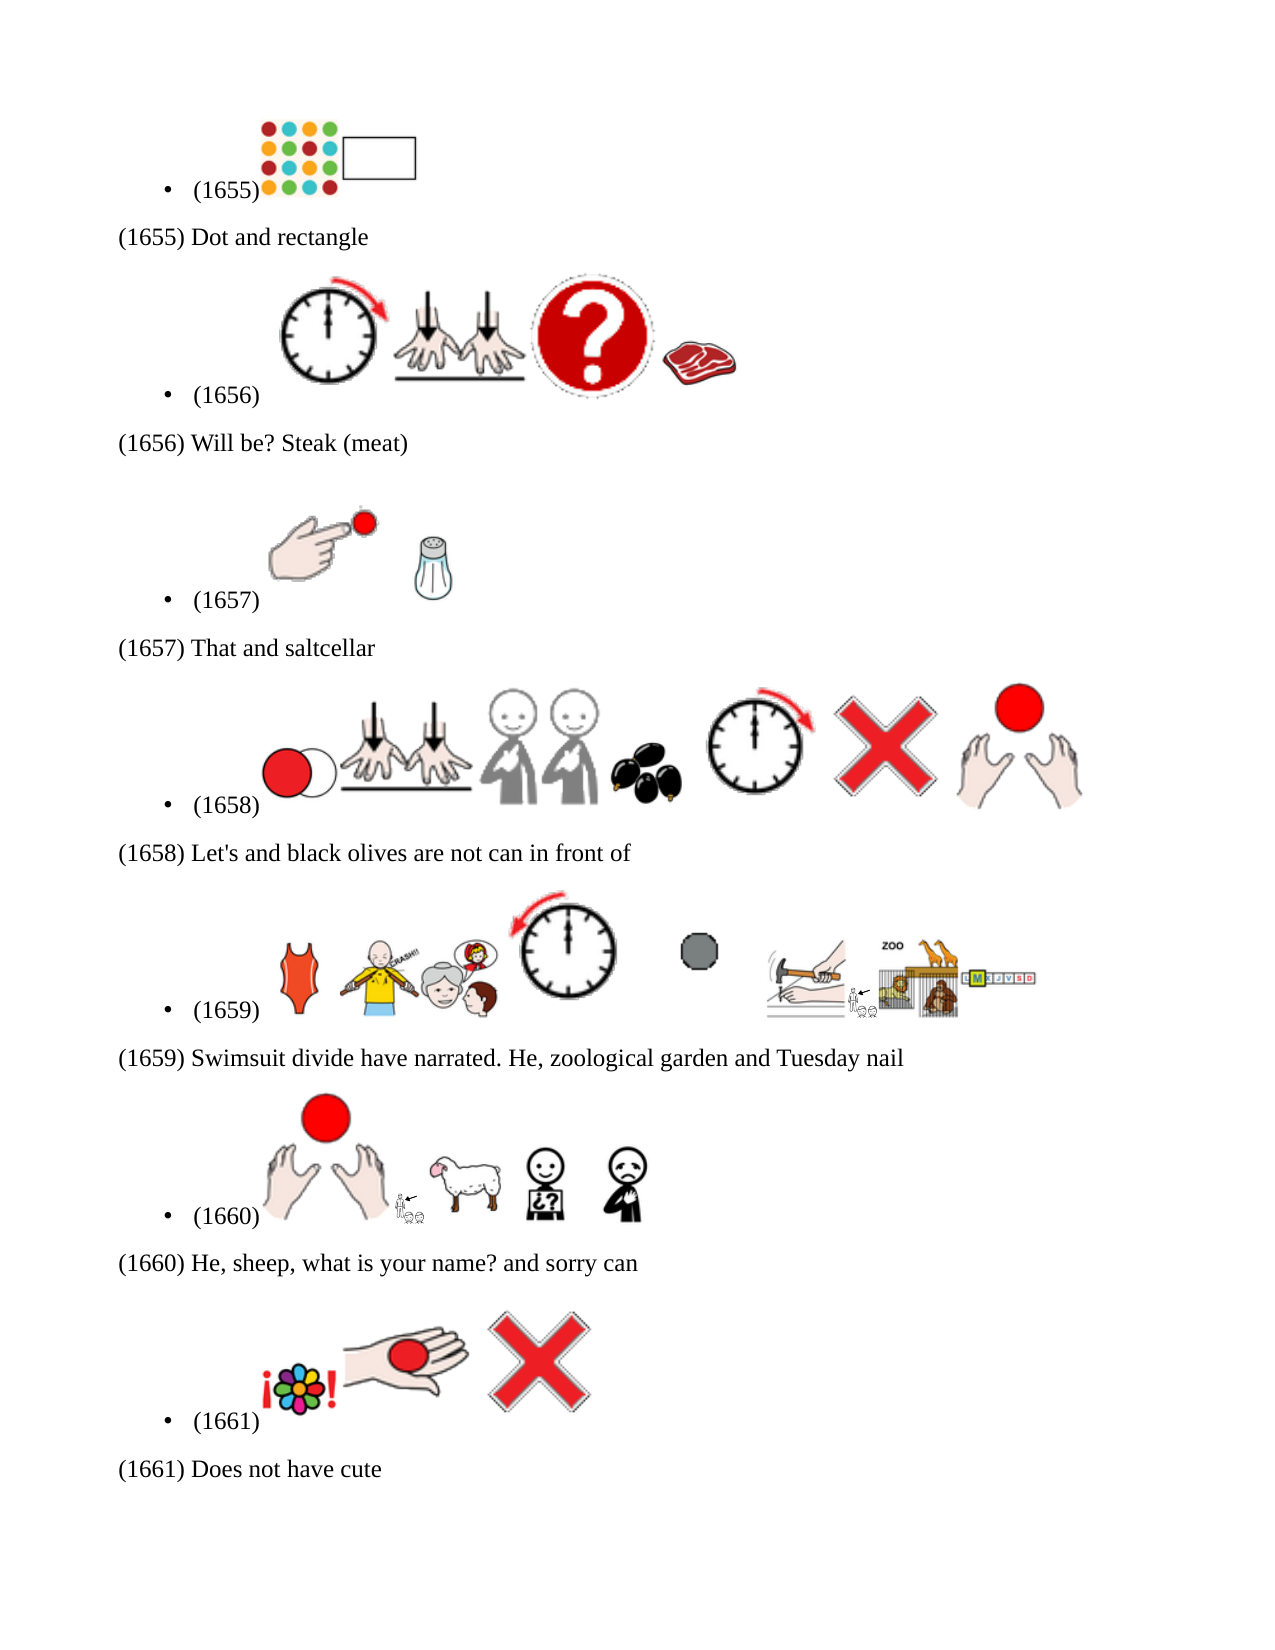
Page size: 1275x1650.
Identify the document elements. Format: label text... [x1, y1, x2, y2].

text (1656) Will be? Steak (meat) [118, 428, 1157, 456]
list (1656) [164, 377, 1157, 409]
list (1659) [164, 993, 1157, 1024]
list (1655) [164, 172, 1157, 203]
list (1661) [164, 1403, 1157, 1435]
picture [259, 118, 420, 199]
text (1659) Swimsuit divide have narrated. He, zoological garden and Tuesday nail [118, 1043, 1157, 1072]
picture [259, 270, 740, 404]
picture [259, 885, 1039, 1019]
picture [259, 1090, 665, 1225]
text (1657) That and saltcellar [118, 633, 1157, 662]
picture [259, 1296, 607, 1430]
picture [259, 475, 474, 609]
text (1658) Let's and black olives are not can in front of [118, 838, 1157, 867]
picture [259, 680, 1087, 814]
text (1661) Does not have cute [118, 1454, 1157, 1482]
list (1657) [164, 582, 1157, 614]
text (1660) He, sheep, what is your name? and sorry can [118, 1248, 1157, 1277]
text (1655) Dot and rectangle [118, 222, 1157, 251]
list (1660) [164, 1198, 1157, 1229]
list (1658) [164, 788, 1157, 819]
